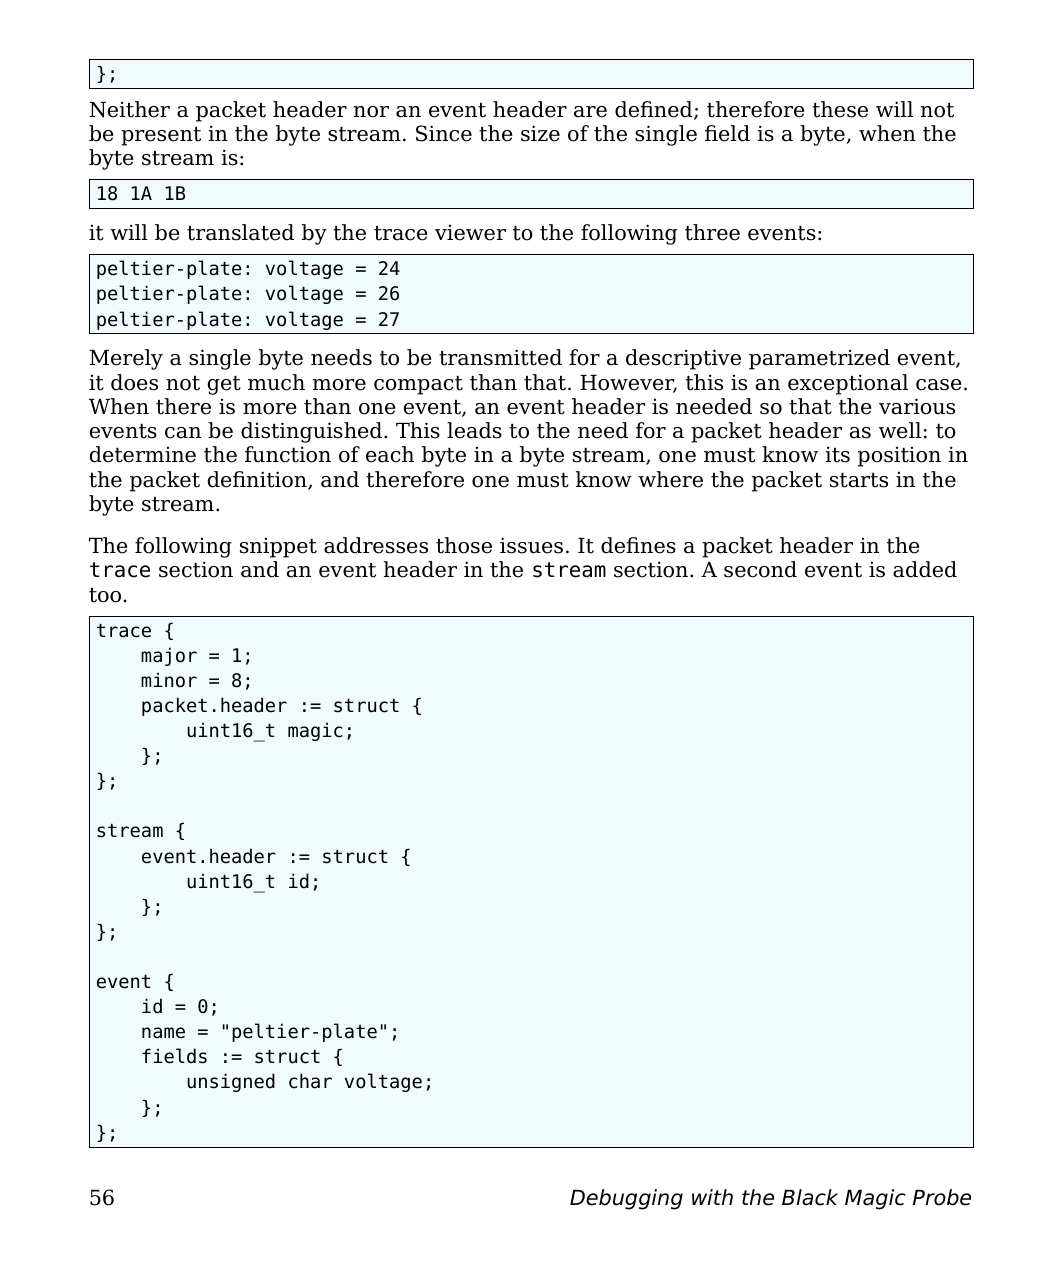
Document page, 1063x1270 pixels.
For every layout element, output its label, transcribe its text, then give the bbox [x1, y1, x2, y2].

text uint16_t magic; [90, 716, 973, 741]
text peltier-plate: voltage = 24 [90, 255, 973, 279]
text unsigned char voltage; [90, 1068, 973, 1093]
text event.header := struct { [90, 842, 973, 867]
text uint16_t id; [90, 867, 973, 892]
text }; [90, 741, 973, 766]
text }; [90, 60, 973, 88]
text }; [90, 1118, 973, 1147]
text Neither a packet header nor an event header are defined; therefore these will not be present in the byte stream. Since the size of the single field is a byte, when the byte stream is: [88, 98, 974, 171]
text Merely a single byte needs to be transmitted for a descriptive parametrized event, it does not get much more compact than that. However, this is an exceptional case. When there is more than one event, an event header is needed so that the various events can be distinguished. This leads to the need for a packet header as well: to determine the function of each byte in a byte stream, one must know its position in the packet definition, and therefore one must know where the packet starts in the byte stream. [88, 346, 974, 516]
text minor = 8; [90, 666, 973, 691]
text packet.header := struct { [90, 691, 973, 716]
text }; [90, 766, 973, 791]
text }; [90, 917, 973, 942]
text trace { [90, 617, 973, 641]
text stream { [90, 817, 973, 842]
text fields := struct { [90, 1042, 973, 1068]
text }; [90, 1093, 973, 1118]
text major = 1; [90, 641, 973, 666]
text name = "peltier-plate"; [90, 1017, 973, 1042]
text The following snippet addresses those issues. It defines a packet header in the trace section and an event header in the stream section. A second event is added too. [88, 534, 974, 607]
text id = 0; [90, 992, 973, 1017]
text 18 1A 1B [90, 180, 973, 208]
text peltier-plate: voltage = 26 [90, 279, 973, 304]
text event { [90, 967, 973, 992]
text peltier-plate: voltage = 27 [90, 304, 973, 333]
text it will be translated by the trace viewer to the following three events: [88, 221, 974, 246]
text }; [90, 892, 973, 917]
